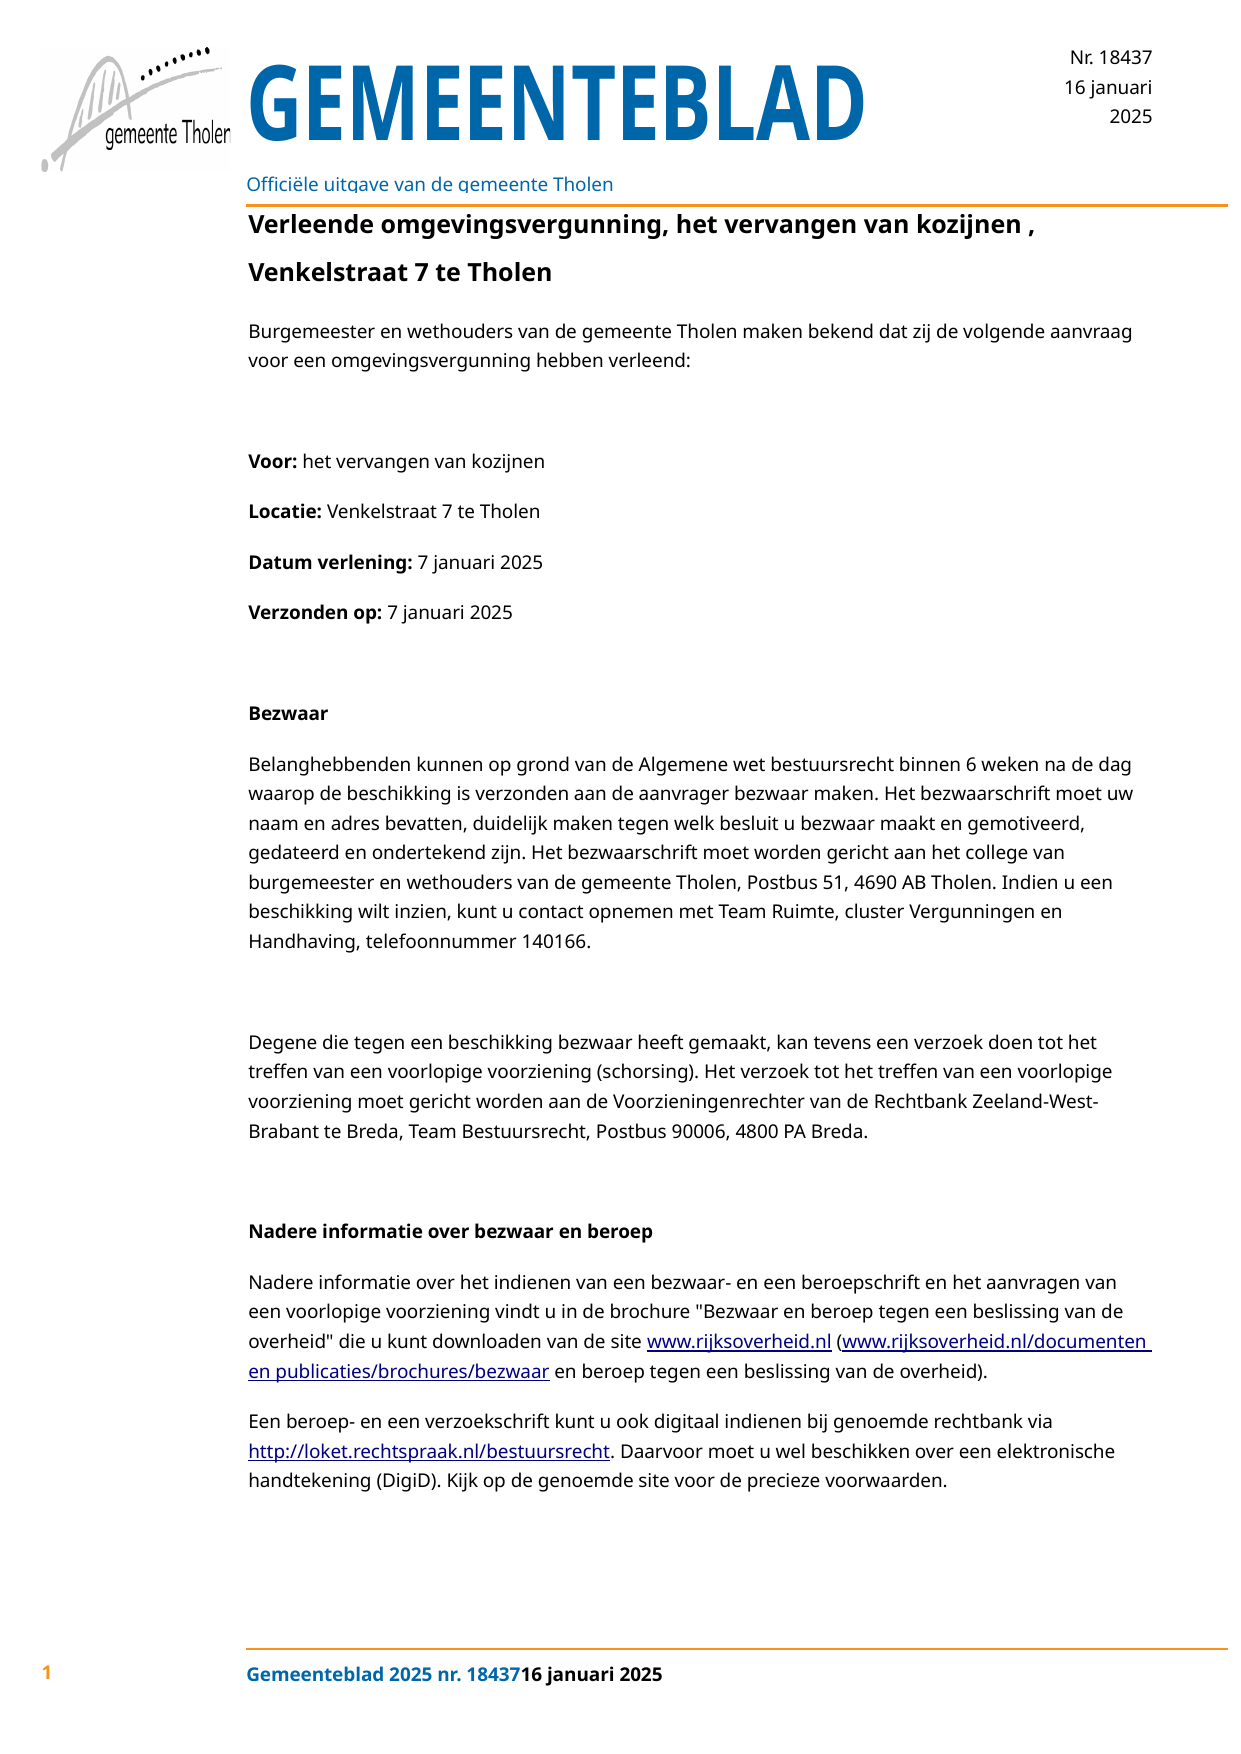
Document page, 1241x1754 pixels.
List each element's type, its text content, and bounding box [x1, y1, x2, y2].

text Verzonden op: 7 januari 2025 [248, 599, 1152, 625]
picture [41, 47, 231, 172]
text Verleende omgevingsvergunning, het vervangen van kozijnen , Venkelstraat 7 te Tholen [248, 207, 1152, 288]
text Belanghebbenden kunnen op grond van de Algemene wet bestuursrecht binnen 6 weken na de dag waarop de beschikking is verzonden aan de aanvrager bezwaar maken. Het bezwaarschrift moet uw naam en adres bevatten, duidelijk maken tegen welk besluit u bezwaar maakt en gemotiveerd, gedateerd en ondertekend zijn. Het bezwaarschrift moet worden gericht aan het college van burgemeester en wethouders van de gemeente Tholen, Postbus 51, 4690 AB Tholen. Indien u een beschikking wilt inzien, kunt u contact opnemen met Team Ruimte, cluster Vergunningen en Handhaving, telefoonnummer 140166. [248, 751, 1152, 954]
text Locatie: Venkelstraat 7 te Tholen [248, 499, 1152, 524]
text Nadere informatie over bezwaar en beroep [248, 1219, 1152, 1244]
text Burgemeester en wethouders van de gemeente Tholen maken bekend dat zij de volgende aanvraag voor een omgevingsvergunning hebben verleend: [248, 318, 1152, 373]
text Datum verlening: 7 januari 2025 [248, 549, 1152, 575]
text Een beroep- en een verzoekschrift kunt u ook digitaal indienen bij genoemde rechtbank via http://loket.rechtspraak.nl/bestuursrecht. Daarvoor moet u wel beschikken over een elektronische handtekening (DigiD). Kijk op de genoemde site voor de precieze voorwaarden. [248, 1408, 1152, 1493]
text Voor: het vervangen van kozijnen [248, 448, 1152, 474]
text Degene die tegen een beschikking bezwaar heeft gemaakt, kan tevens een verzoek doen tot het treffen van een voorlopige voorziening (schorsing). Het verzoek tot het treffen van een voorlopige voorziening moet gericht worden aan de Voorzieningenrechter van de Rechtbank Zeeland-West-Brabant te Breda, Team Bestuursrecht, Postbus 90006, 4800 PA Breda. [248, 1029, 1152, 1144]
text Bezwaar [248, 700, 1152, 726]
text Nadere informatie over het indienen van een bezwaar- en een beroepschrift en het aanvragen van een voorlopige voorziening vindt u in de brochure "Bezwaar en beroep tegen een beslissing van de overheid" die u kunt downloaden van de site www.rijksoverheid.nl (www.rijksoverheid.nl/documenten en publicaties/brochures/bezwaar en beroep tegen een beslissing van de overheid). [248, 1269, 1152, 1384]
